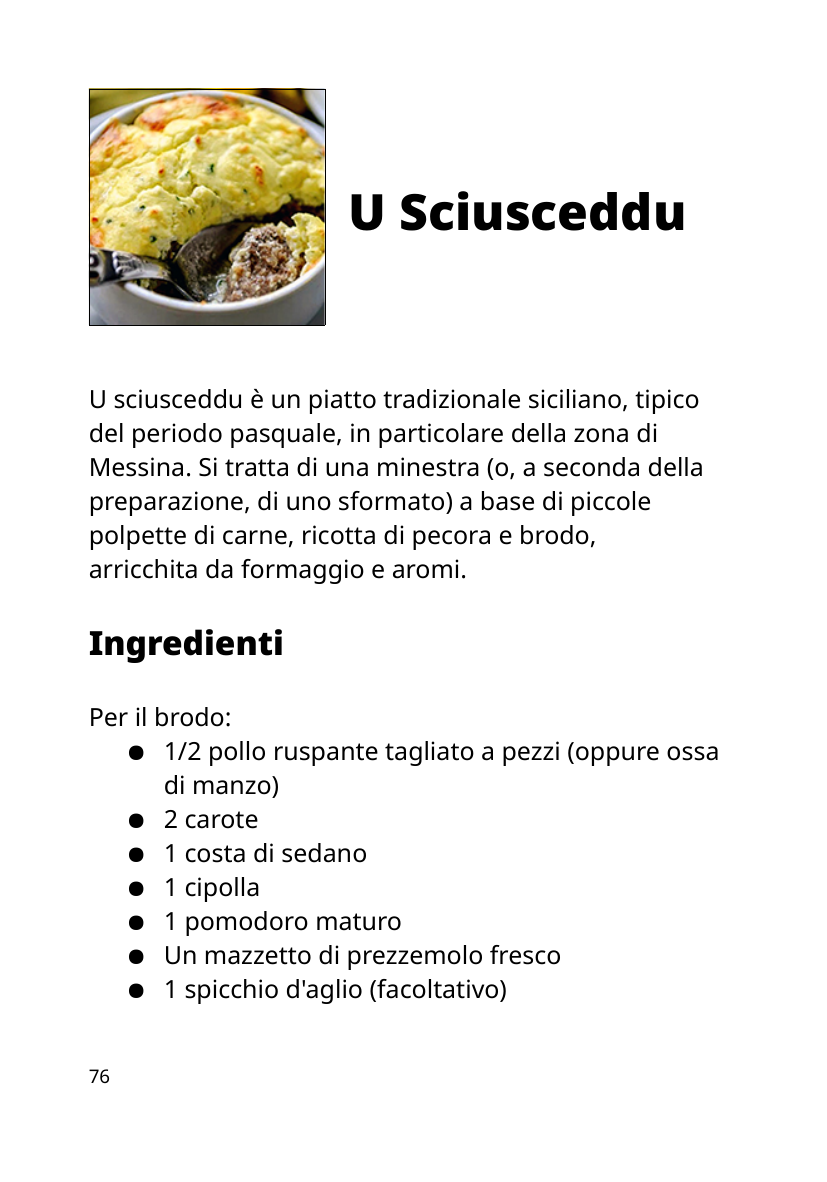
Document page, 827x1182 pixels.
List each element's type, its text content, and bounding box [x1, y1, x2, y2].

list 1/2 pollo ruspante tagliato a pezzi (oppure ossa di manzo) [126, 733, 738, 802]
list 1 spicchio d'aglio (facoltativo) [126, 972, 738, 1006]
picture [90, 90, 325, 325]
text U Sciusceddu [326, 177, 738, 245]
list 2 carote [126, 802, 738, 836]
list Un mazzetto di prezzemolo fresco [126, 938, 738, 972]
list 1 costa di sedano [126, 836, 738, 870]
list 1 pomodoro maturo [126, 904, 738, 938]
text Ingredienti [88, 620, 732, 665]
list 1 cipolla [126, 870, 738, 904]
text U sciusceddu è un piatto tradizionale siciliano, tipico del periodo pasquale, in particolare della zona di Messina. Si tratta di una minestra (o, a seconda della preparazione, di uno sformato) a base di piccole polpette di carne, ricotta di pecora e brodo, arricchita da formaggio e aromi. [88, 381, 709, 586]
text Per il brodo: [88, 665, 709, 733]
